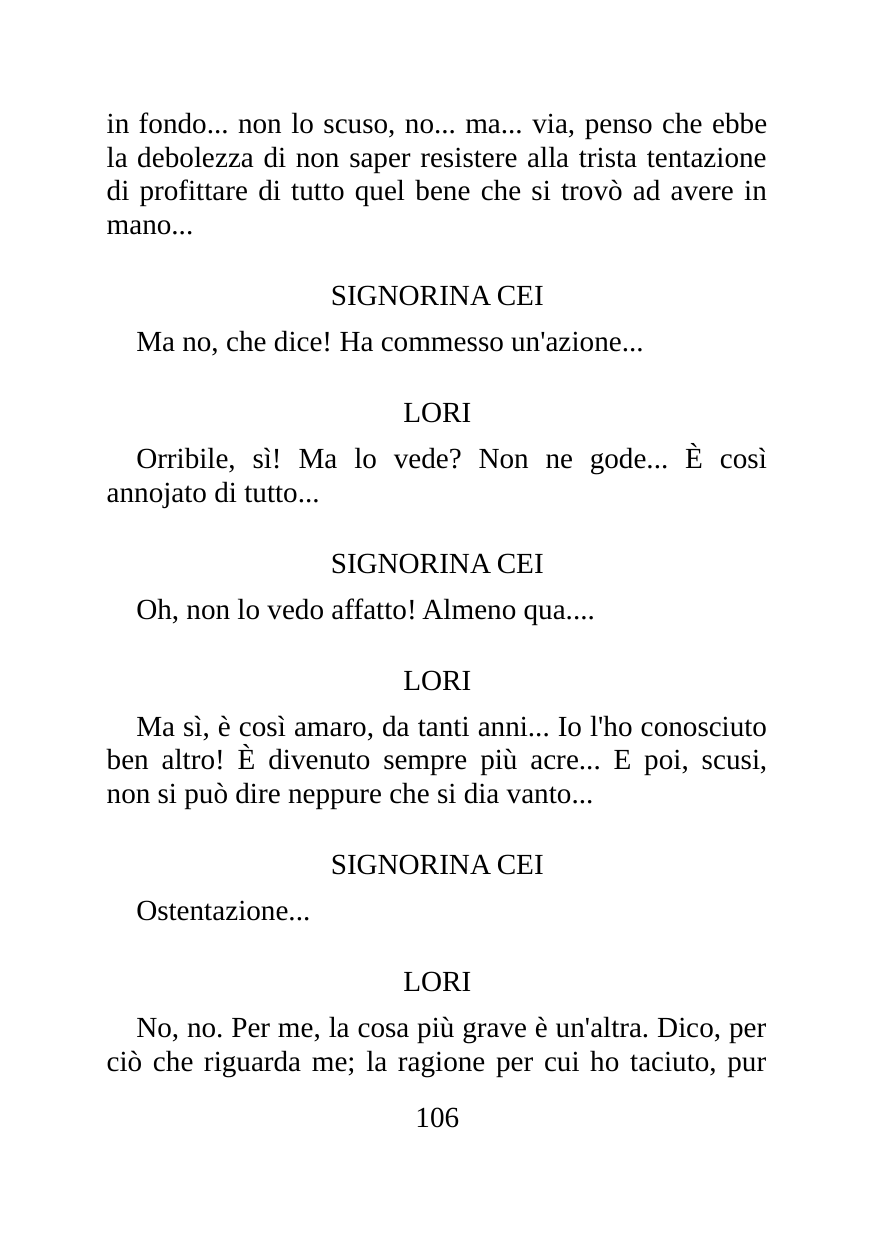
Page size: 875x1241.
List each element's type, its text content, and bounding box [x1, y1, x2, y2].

text Ma sì, è così amaro, da tanti anni... Io l'ho conosciuto ben altro! È divenuto sempre più acre... E poi, scusi, non si può dire neppure che si dia vanto... [106, 709, 768, 809]
text Oh, non lo vedo affatto! Almeno qua.... [106, 592, 768, 625]
text SIGNORINA CEI [106, 546, 768, 579]
text SIGNORINA CEI [106, 847, 768, 881]
text LORI [106, 663, 768, 696]
text in fondo... non lo scuso, no... ma... via, penso che ebbe la debolezza di non saper resistere alla trista tentazione di profittare di tutto quel bene che si trovò ad avere in mano... [106, 106, 768, 241]
text Ma no, che dice! Ha commesso un'azione... [106, 324, 768, 358]
text LORI [106, 395, 768, 429]
text No, no. Per me, la cosa più grave è un'altra. Dico, per ciò che riguarda me; la ragione per cui ho taciuto, pur [106, 1010, 768, 1077]
text Ostentazione... [106, 893, 768, 927]
text LORI [106, 964, 768, 998]
text SIGNORINA CEI [106, 278, 768, 312]
text Orribile, sì! Ma lo vede? Non ne gode... È così annojato di tutto... [106, 441, 768, 508]
